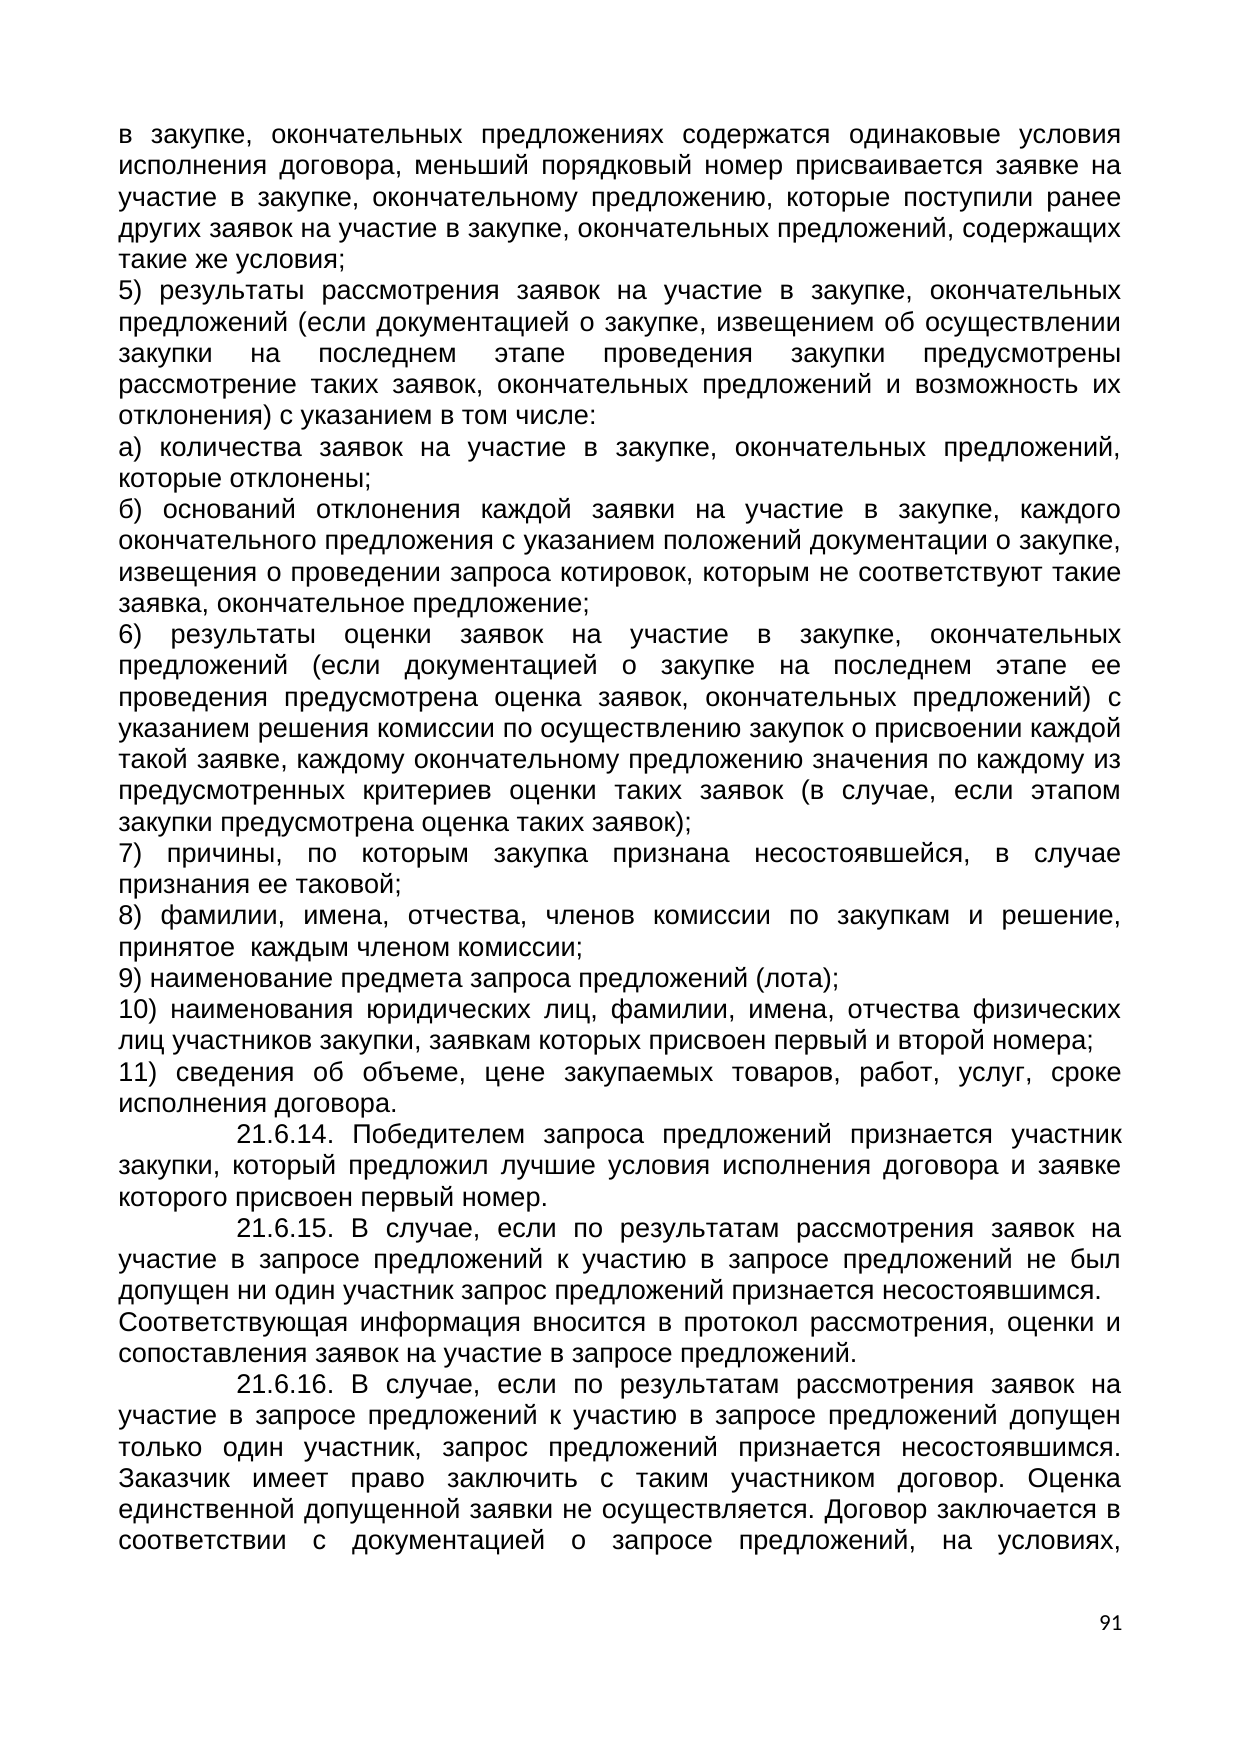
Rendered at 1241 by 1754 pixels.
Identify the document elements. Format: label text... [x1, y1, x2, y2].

text 10) наименования юридических лиц, фамилии, имена, отчества физических лиц участников закупки, заявкам которых присвоен первый и второй номера; [118, 993, 1122, 1056]
text Соответствующая информация вносится в протокол рассмотрения, оценки и сопоставления заявок на участие в запросе предложений. [118, 1306, 1122, 1368]
text 8) фамилии, имена, отчества, членов комиссии по закупкам и решение, принятое каждым членом комиссии; [118, 899, 1122, 962]
text а) количества заявок на участие в закупке, окончательных предложений, которые отклонены; [118, 431, 1122, 493]
text б) оснований отклонения каждой заявки на участие в закупке, каждого окончательного предложения с указанием положений документации о закупке, извещения о проведении запроса котировок, которым не соответствуют такие заявка, окончательное предложение; [118, 493, 1122, 618]
text 21.6.16. В случае, если по результатам рассмотрения заявок на участие в запросе предложений к участию в запросе предложений допущен только один участник, запрос предложений признается несостоявшимся. Заказчик имеет право заключить с таким участником договор. Оценка единственной допущенной заявки не осуществляется. Договор заключается в соответствии с документацией о запросе предложений, на условиях, [118, 1368, 1122, 1556]
text в закупке, окончательных предложениях содержатся одинаковые условия исполнения договора, меньший порядковый номер присваивается заявке на участие в закупке, окончательному предложению, которые поступили ранее других заявок на участие в закупке, окончательных предложений, содержащих такие же условия; [118, 118, 1122, 274]
text 7) причины, по которым закупка признана несостоявшейся, в случае признания ее таковой; [118, 837, 1122, 899]
text 21.6.14. Победителем запроса предложений признается участник закупки, который предложил лучшие условия исполнения договора и заявке которого присвоен первый номер. [118, 1118, 1122, 1212]
text 21.6.15. В случае, если по результатам рассмотрения заявок на участие в запросе предложений к участию в запросе предложений не был допущен ни один участник запрос предложений признается несостоявшимся. [118, 1212, 1122, 1306]
text 9) наименование предмета запроса предложений (лота); [118, 962, 1122, 993]
text 11) сведения об объеме, цене закупаемых товаров, работ, услуг, сроке исполнения договора. [118, 1056, 1122, 1118]
text 5) результаты рассмотрения заявок на участие в закупке, окончательных предложений (если документацией о закупке, извещением об осуществлении закупки на последнем этапе проведения закупки предусмотрены рассмотрение таких заявок, окончательных предложений и возможность их отклонения) с указанием в том числе: [118, 274, 1122, 431]
text 6) результаты оценки заявок на участие в закупке, окончательных предложений (если документацией о закупке на последнем этапе ее проведения предусмотрена оценка заявок, окончательных предложений) с указанием решения комиссии по осуществлению закупок о присвоении каждой такой заявке, каждому окончательному предложению значения по каждому из предусмотренных критериев оценки таких заявок (в случае, если этапом закупки предусмотрена оценка таких заявок); [118, 618, 1122, 837]
